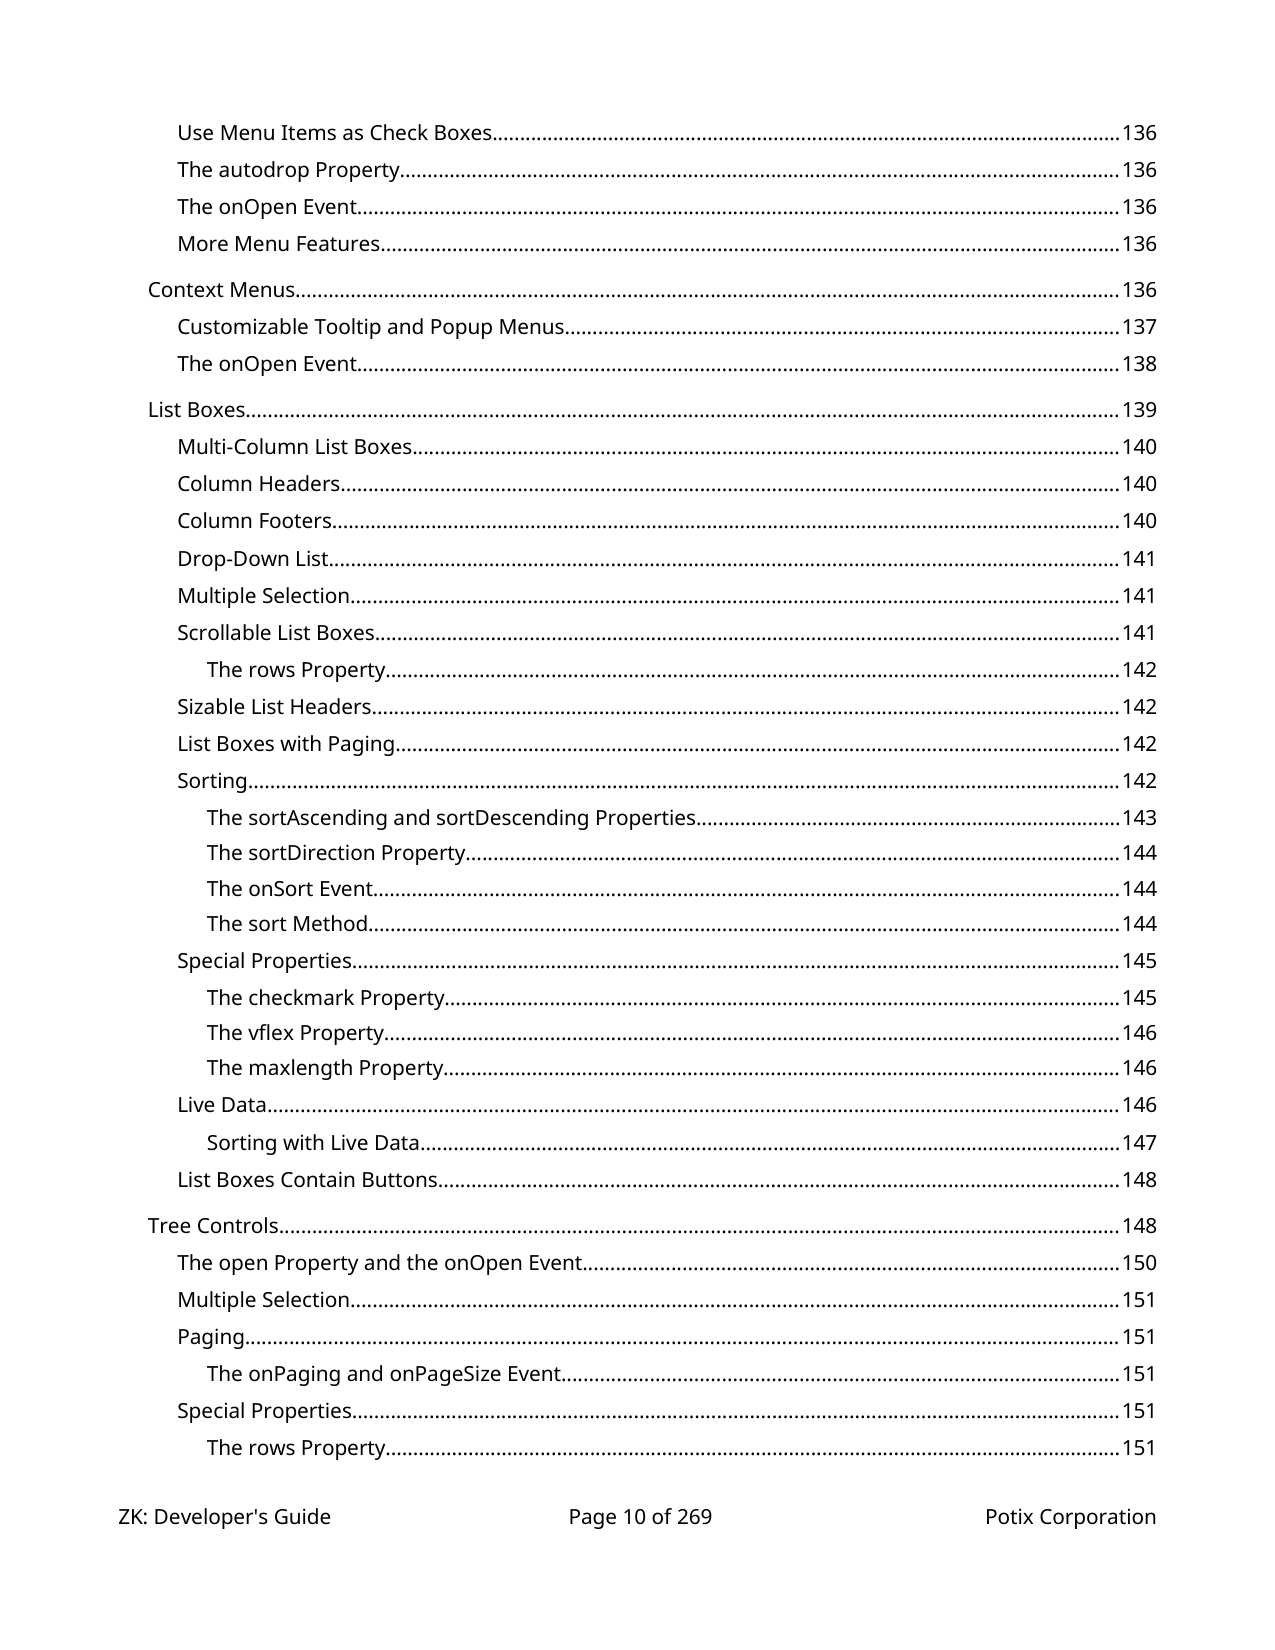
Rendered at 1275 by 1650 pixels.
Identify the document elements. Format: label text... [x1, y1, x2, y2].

text Drop-Down List 141 [177, 544, 1157, 572]
text The checkmark Property 145 [207, 983, 1157, 1011]
text Column Footers 140 [177, 507, 1157, 535]
text The open Property and the onOpen Event 150 [177, 1248, 1157, 1276]
text The onSort Event 144 [207, 874, 1157, 902]
text List Boxes Contain Buttons 148 [177, 1165, 1157, 1193]
text Use Menu Items as Check Boxes 136 [177, 118, 1157, 146]
text Sizable List Headers 142 [177, 692, 1157, 720]
text Paging 151 [177, 1322, 1157, 1350]
text Context Menus 136 [148, 275, 1157, 303]
text List Boxes with Paging 142 [177, 729, 1157, 757]
text The sort Method 144 [207, 909, 1157, 937]
text Column Headers 140 [177, 469, 1157, 498]
text The autodrop Property 136 [177, 155, 1157, 183]
text The onOpen Event 138 [177, 349, 1157, 378]
text Live Data 146 [177, 1091, 1157, 1119]
text Sorting with Live Data 147 [207, 1128, 1157, 1156]
text Multi-Column List Boxes 140 [177, 432, 1157, 461]
text Customizable Tooltip and Popup Menus 137 [177, 312, 1157, 341]
text Multiple Selection 141 [177, 581, 1157, 609]
text The onPaging and onPageSize Event 151 [207, 1359, 1157, 1387]
text Scrollable List Boxes 141 [177, 618, 1157, 646]
text The sortDirection Property 144 [207, 838, 1157, 867]
text The rows Property 142 [207, 655, 1157, 683]
text More Menu Features 136 [177, 229, 1157, 258]
text Special Properties 151 [177, 1396, 1157, 1424]
text Special Properties 145 [177, 946, 1157, 974]
text Tree Controls 148 [148, 1211, 1157, 1239]
text Sorting 142 [177, 766, 1157, 794]
text The sortAscending and sortDescending Properties 143 [207, 803, 1157, 832]
text List Boxes 139 [148, 395, 1157, 424]
text The maxlength Property 146 [207, 1053, 1157, 1082]
text The vflex Property 146 [207, 1018, 1157, 1047]
text The rows Property 151 [207, 1433, 1157, 1461]
text Multiple Selection 151 [177, 1285, 1157, 1313]
text The onOpen Event 136 [177, 192, 1157, 221]
